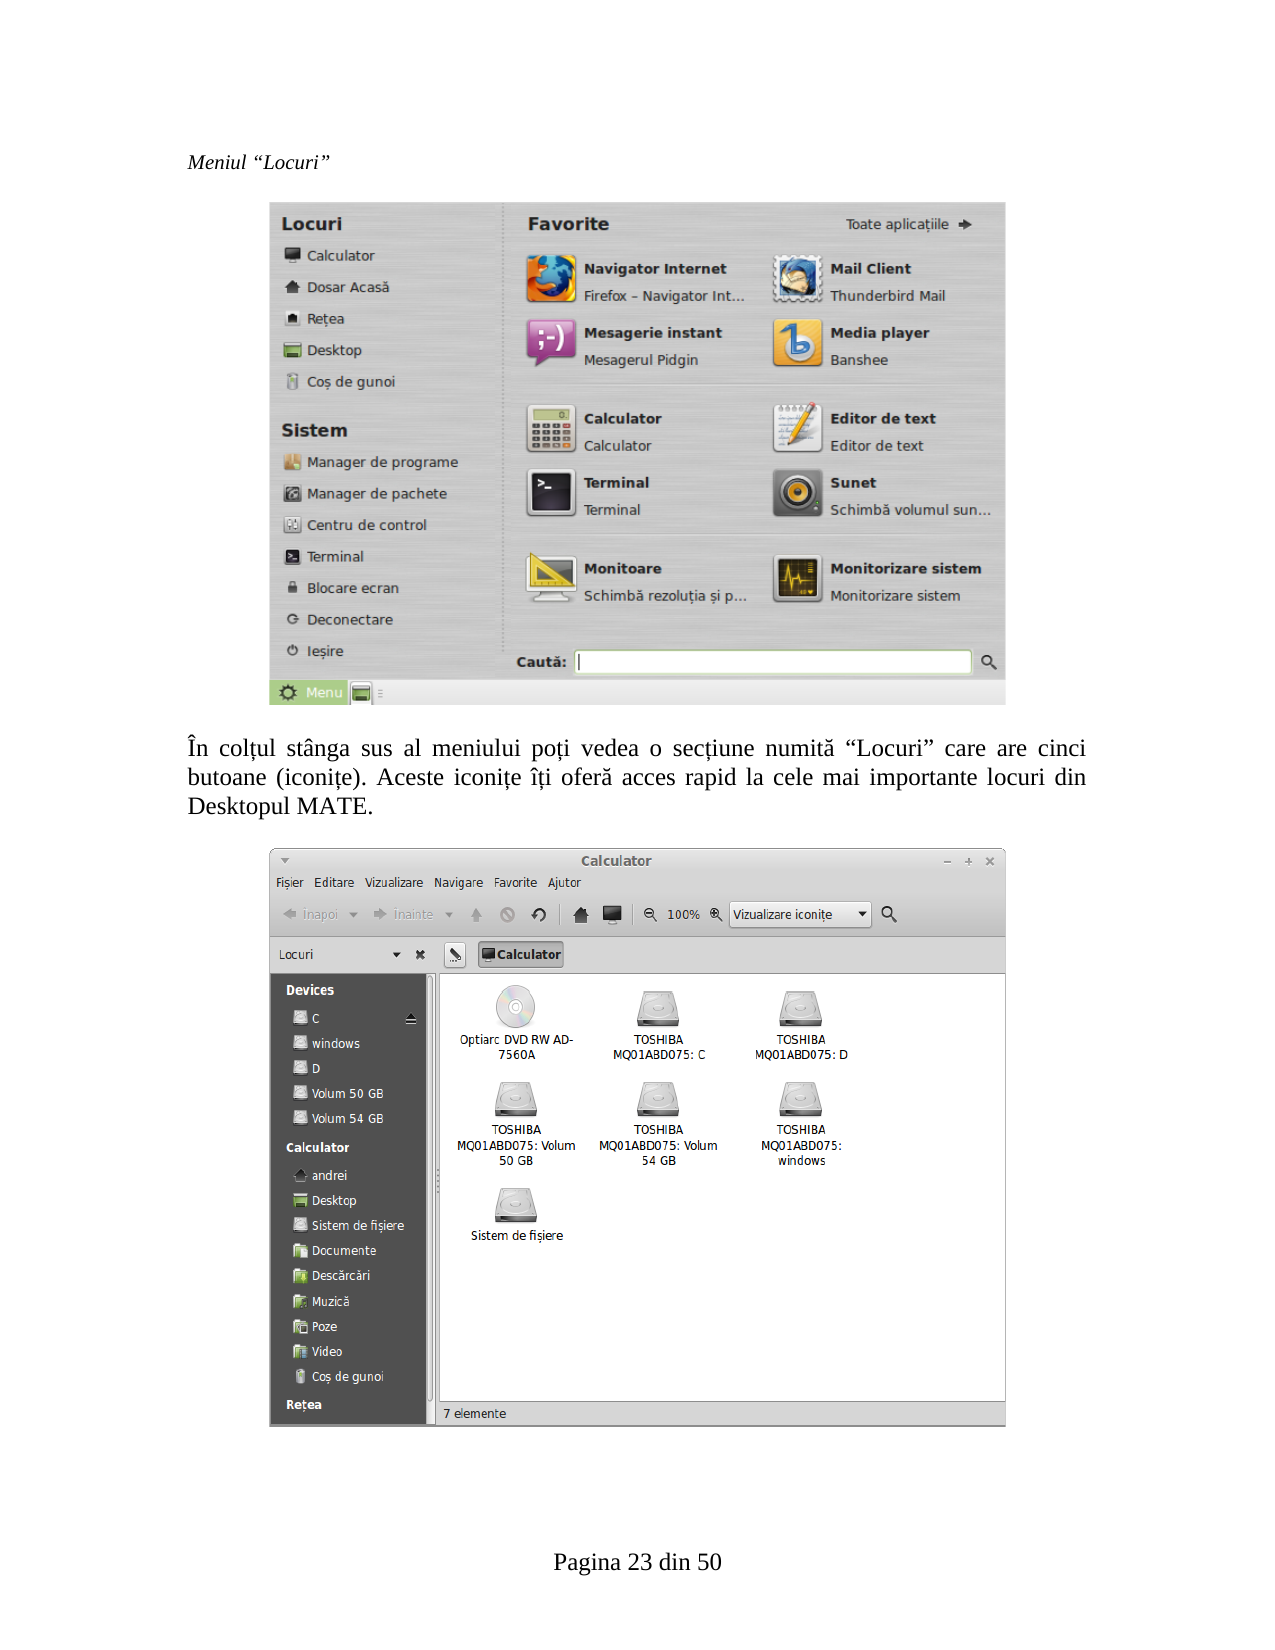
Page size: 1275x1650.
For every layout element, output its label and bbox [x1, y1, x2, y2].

picture [269, 848, 1006, 1427]
picture [269, 202, 1006, 705]
